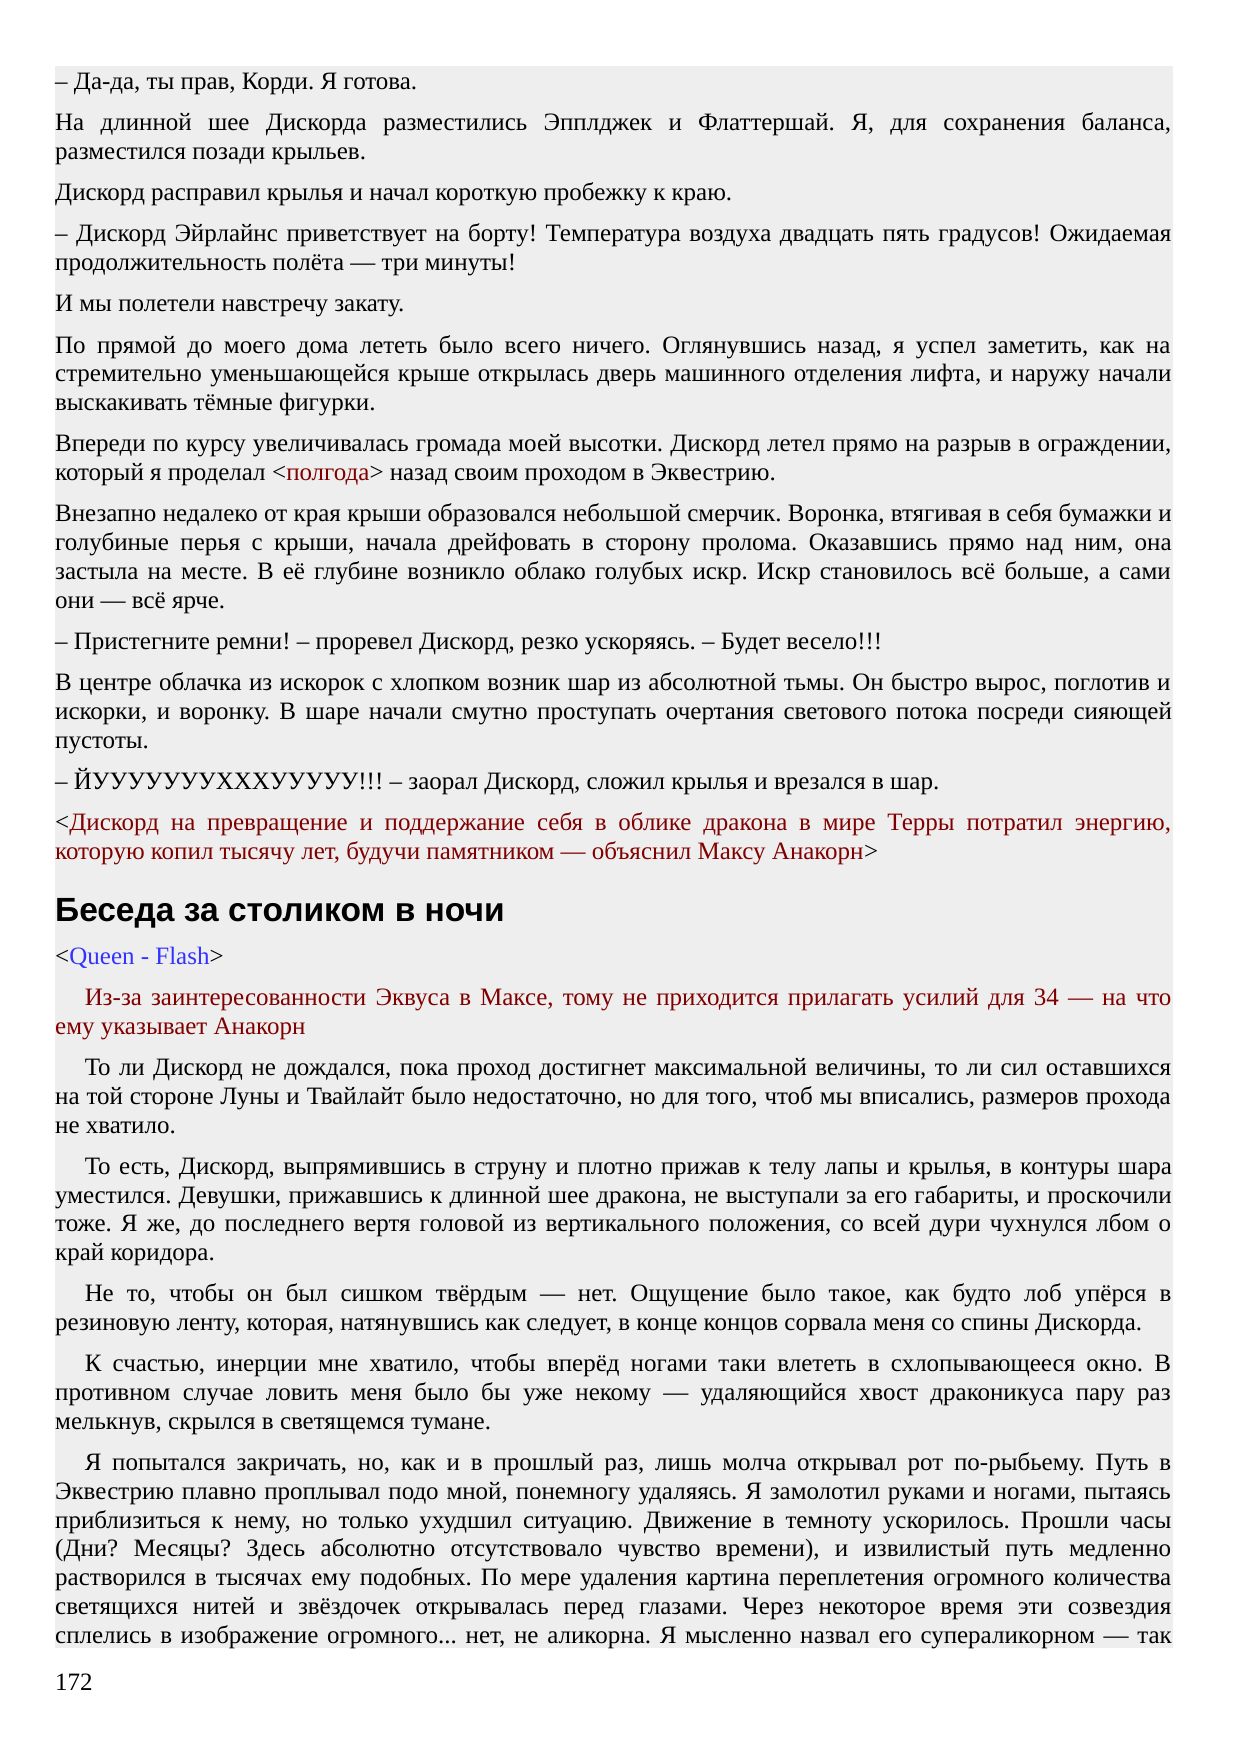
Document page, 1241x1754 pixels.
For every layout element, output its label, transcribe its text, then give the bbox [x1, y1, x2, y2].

text В центре облачка из искорок с хлопком возник шар из абсолютной тьмы. Он быстро вырос, поглотив и искорки, и воронку. В шаре начали смутно проступать очертания светового потока посреди сияющей пустоты. [55, 667, 1173, 753]
text <Дискорд на превращение и поддержание себя в облике дракона в мире Терры потратил энергию, которую копил тысячу лет, будучи памятником — объяснил Максу Анакорн> [55, 807, 1173, 865]
text На длинной шее Дискорда разместились Эпплджек и Флаттершай. Я, для сохранения баланса, разместился позади крыльев. [55, 107, 1173, 165]
text – ЙУУУУУУУХХХУУУУУ!!! – заорал Дискорд, сложил крылья и врезался в шар. [55, 766, 1173, 795]
text Не то, чтобы он был сишком твёрдым — нет. Ощущение было такое, как будто лоб упёрся в резиновую ленту, которая, натянувшись как следует, в конце концов сорвала меня со спины Дискорда. [55, 1278, 1173, 1336]
subtitle Беседа за столиком в ночи [55, 890, 1173, 928]
text – Пристегните ремни! – проревел Дискорд, резко ускоряясь. – Будет весело!!! [55, 626, 1173, 655]
text И мы полетели навстречу закату. [55, 288, 1173, 317]
text – Да-да, ты прав, Корди. Я готова. [55, 66, 1173, 95]
text <Queen - Flash> [55, 941, 1173, 970]
text К счастью, инерции мне хватило, чтобы вперёд ногами таки влететь в схлопывающееся окно. В противном случае ловить меня было бы уже некому — удаляющийся хвост драконикуса пару раз мелькнув, скрылся в светящемся тумане. [55, 1348, 1173, 1435]
text Я попытался закричать, но, как и в прошлый раз, лишь молча открывал рот по-рыбьему. Путь в Эквестрию плавно проплывал подо мной, понемногу удаляясь. Я замолотил руками и ногами, пытаясь приблизиться к нему, но только ухудшил ситуацию. Движение в темноту ускорилось. Прошли часы (Дни? Месяцы? Здесь абсолютно отсутствовало чувство времени), и извилистый путь медленно растворился в тысячах ему подобных. По мере удаления картина переплетения огромного количества светящихся нитей и звёздочек открывалась перед глазами. Через некоторое время эти созвездия сплелись в изображение огромного... нет, не аликорна. Я мысленно назвал его супераликорном — так [55, 1447, 1173, 1648]
text То ли Дискорд не дождался, пока проход достигнет максимальной величины, то ли сил оставшихся на той стороне Луны и Твайлайт было недостаточно, но для того, чтоб мы вписались, размеров прохода не хватило. [55, 1052, 1173, 1138]
text Внезапно недалеко от края крыши образовался небольшой смерчик. Воронка, втягивая в себя бумажки и голубиные перья с крыши, начала дрейфовать в сторону пролома. Оказавшись прямо над ним, она застыла на месте. В её глубине возникло облако голубых искр. Искр становилось всё больше, а сами они — всё ярче. [55, 498, 1173, 613]
text – Дискорд Эйрлайнс приветствует на борту! Температура воздуха двадцать пять градусов! Ожидаемая продолжительность полёта — три минуты! [55, 218, 1173, 276]
text Впереди по курсу увеличивалась громада моей высотки. Дискорд летел прямо на разрыв в ограждении, который я проделал <полгода> назад своим проходом в Эквестрию. [55, 428, 1173, 486]
text Из-за заинтересованности Эквуса в Максе, тому не приходится прилагать усилий для 34 — на что ему указывает Анакорн [55, 982, 1173, 1040]
text Дискорд расправил крылья и начал короткую пробежку к краю. [55, 177, 1173, 206]
text По прямой до моего дома лететь было всего ничего. Оглянувшись назад, я успел заметить, как на стремительно уменьшающейся крыше открылась дверь машинного отделения лифта, и наружу начали выскакивать тёмные фигурки. [55, 330, 1173, 416]
text То есть, Дискорд, выпрямившись в струну и плотно прижав к телу лапы и крылья, в контуры шара уместился. Девушки, прижавшись к длинной шее дракона, не выступали за его габариты, и проскочили тоже. Я же, до последнего вертя головой из вертикального положения, со всей дури чухнулся лбом о край коридора. [55, 1151, 1173, 1266]
